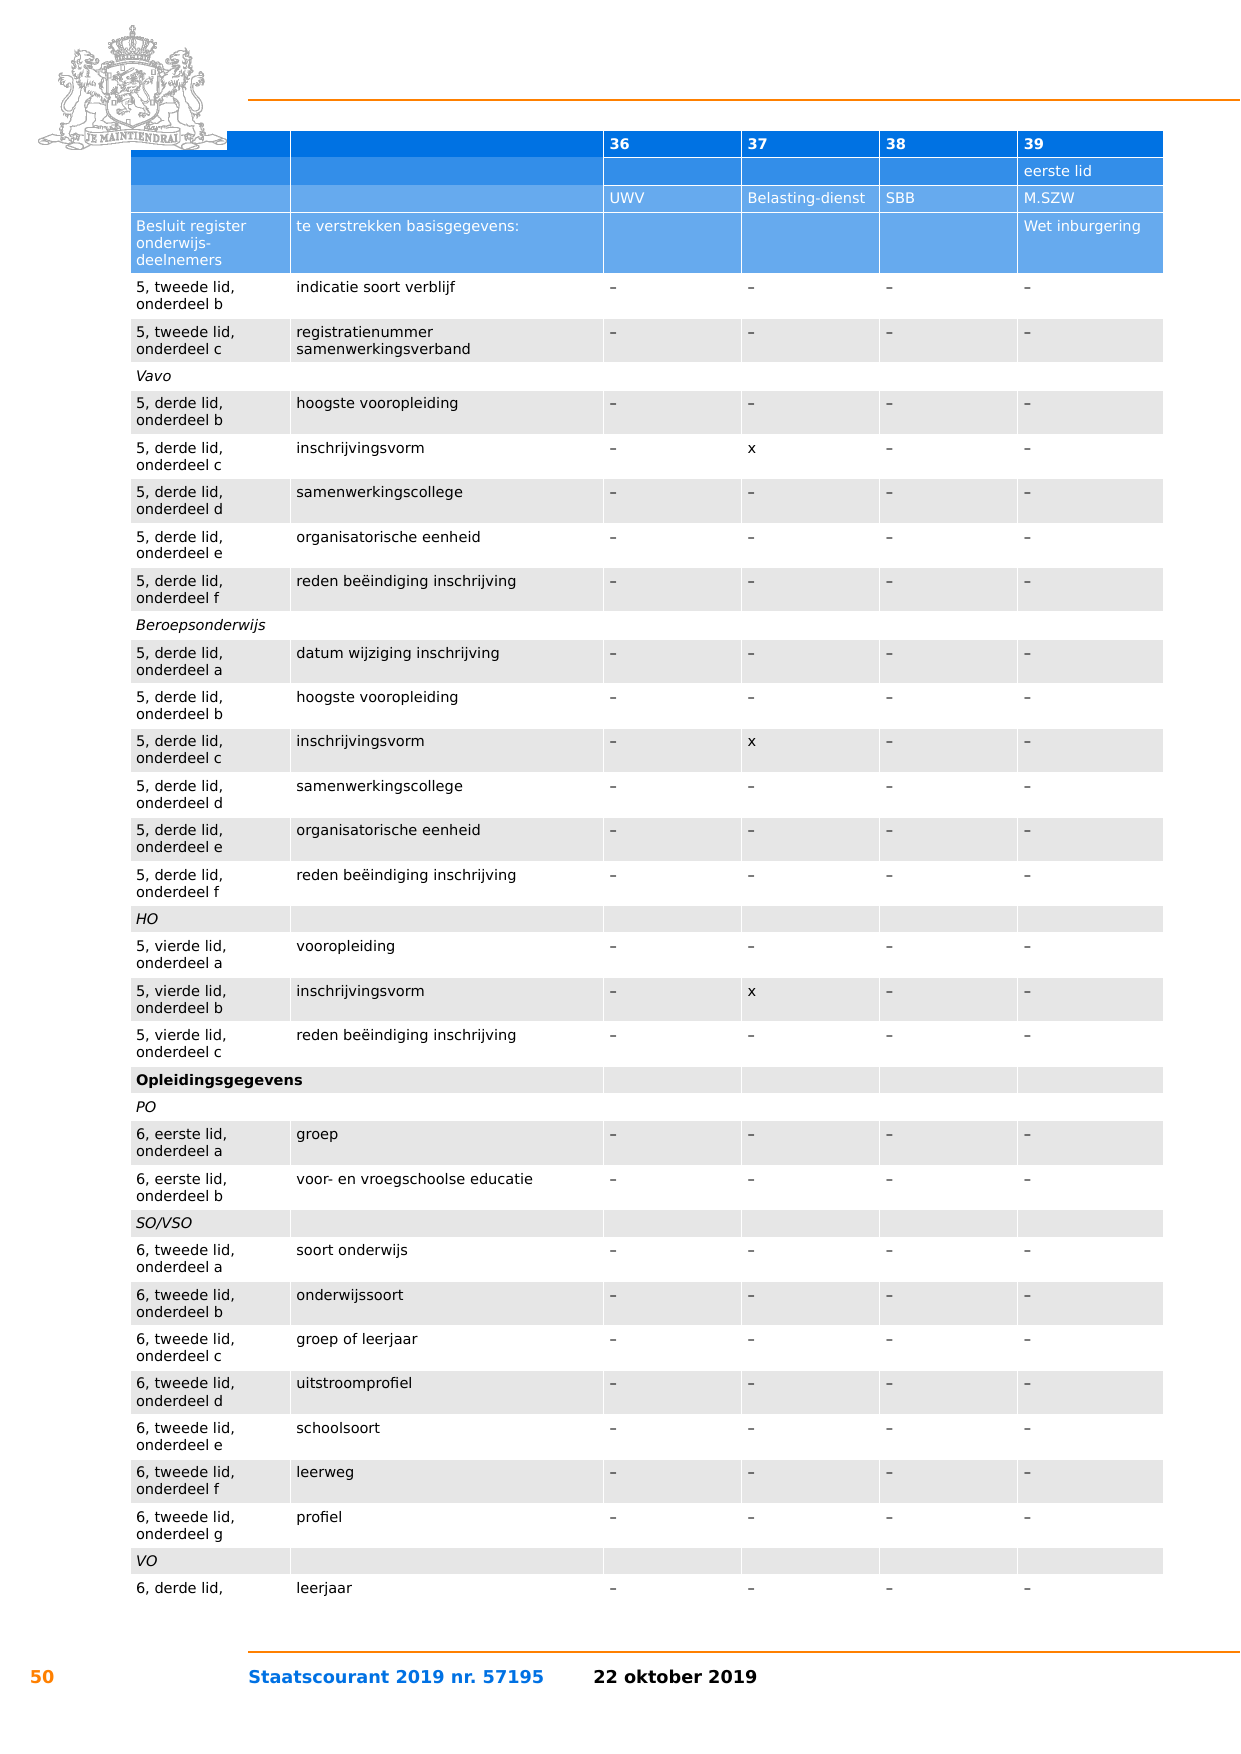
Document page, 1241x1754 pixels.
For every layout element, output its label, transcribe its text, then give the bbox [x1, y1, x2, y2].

table_cell – [604, 1121, 741, 1165]
table_header 39 [1018, 131, 1163, 157]
table_cell – [880, 1460, 1017, 1503]
table_cell schoolsoort [291, 1415, 603, 1458]
table_cell [880, 1094, 1017, 1120]
table_cell – [1018, 818, 1163, 861]
table_header 38 [880, 131, 1017, 157]
table_cell [880, 613, 1017, 639]
table_cell soort onderwijs [291, 1238, 603, 1281]
table_cell – [742, 1460, 879, 1503]
table_cell [742, 613, 879, 639]
table_cell – [604, 1022, 741, 1066]
table_cell – [880, 818, 1017, 861]
table_cell – [1018, 1415, 1163, 1458]
table_cell – [604, 275, 741, 318]
table_cell [742, 158, 879, 185]
table_cell 5, derde lid, onderdeel c [131, 435, 290, 478]
table_cell – [880, 1371, 1017, 1414]
table_cell – [604, 640, 741, 683]
table_cell 6, tweede lid, onderdeel e [131, 1415, 290, 1458]
table_cell [880, 1210, 1017, 1237]
table_cell – [742, 1504, 879, 1547]
table_cell [742, 363, 879, 389]
table_cell – [880, 1504, 1017, 1547]
table_cell – [604, 435, 741, 478]
table_cell – [742, 1326, 879, 1370]
table_cell samenwerkingscollege [291, 773, 603, 816]
table_cell – [880, 275, 1017, 318]
table_cell – [604, 1371, 741, 1414]
table_cell 6, eerste lid, onderdeel a [131, 1121, 290, 1165]
table_cell – [880, 934, 1017, 977]
table_cell – [1018, 1022, 1163, 1066]
table_cell – [880, 391, 1017, 434]
table_cell – [880, 568, 1017, 611]
table_cell inschrijvingsvorm [291, 435, 603, 478]
table_cell datum wijziging inschrijving [291, 640, 603, 683]
table_cell groep [291, 1121, 603, 1165]
table_cell – [1018, 773, 1163, 816]
table_cell – [742, 524, 879, 567]
table_cell x [742, 435, 879, 478]
table_cell – [1018, 479, 1163, 523]
table_cell 6, tweede lid, onderdeel d [131, 1371, 290, 1414]
table_cell [1018, 613, 1163, 639]
table_cell x [742, 729, 879, 772]
table_cell [1018, 1210, 1163, 1237]
table_cell [742, 1094, 879, 1120]
table_header [291, 131, 603, 157]
table_cell – [880, 978, 1017, 1021]
table_cell 5, derde lid, onderdeel f [131, 568, 290, 611]
table_cell [604, 1548, 741, 1574]
table_cell [604, 363, 741, 389]
table_cell – [1018, 275, 1163, 318]
picture [38, 25, 227, 150]
table_cell SO/VSO [131, 1210, 290, 1237]
table_cell – [742, 1022, 879, 1066]
table_cell – [604, 934, 741, 977]
table_cell [291, 1094, 603, 1120]
table_cell – [880, 640, 1017, 683]
table_cell vooropleiding [291, 934, 603, 977]
table_cell – [880, 684, 1017, 728]
table_cell – [880, 1576, 1017, 1602]
table_cell – [742, 1371, 879, 1414]
table_cell – [1018, 1121, 1163, 1165]
table_cell registratienummer samenwerkingsverband [291, 319, 603, 362]
table_cell – [742, 934, 879, 977]
table_cell – [604, 684, 741, 728]
table_cell – [742, 1415, 879, 1458]
table_cell – [880, 319, 1017, 362]
table_cell 5, derde lid, onderdeel c [131, 729, 290, 772]
table_cell – [742, 319, 879, 362]
table_cell – [742, 275, 879, 318]
table_cell 6, tweede lid, onderdeel f [131, 1460, 290, 1503]
table_cell – [604, 773, 741, 816]
table_cell – [742, 1166, 879, 1209]
table_cell – [880, 862, 1017, 905]
table_cell – [742, 1121, 879, 1165]
table_cell [880, 158, 1017, 185]
table_cell – [742, 1576, 879, 1602]
table_cell indicatie soort verblijf [291, 275, 603, 318]
table_cell 5, tweede lid, onderdeel c [131, 319, 290, 362]
table_cell – [1018, 1460, 1163, 1503]
table_cell 5, derde lid, onderdeel b [131, 684, 290, 728]
table_cell – [880, 1022, 1017, 1066]
table_cell 5, tweede lid, onderdeel b [131, 275, 290, 318]
table_cell inschrijvingsvorm [291, 729, 603, 772]
table_cell 6, eerste lid, onderdeel b [131, 1166, 290, 1209]
table_cell [291, 363, 603, 389]
table_cell [742, 1067, 879, 1093]
table_cell – [604, 1326, 741, 1370]
table_cell 5, vierde lid, onderdeel c [131, 1022, 290, 1066]
table_cell – [604, 1460, 741, 1503]
table_cell [604, 613, 741, 639]
table_cell – [742, 640, 879, 683]
table_header 37 [742, 131, 879, 157]
table_cell 6, tweede lid, onderdeel c [131, 1326, 290, 1370]
table_cell [604, 1210, 741, 1237]
table_cell [604, 1067, 741, 1093]
table_cell – [1018, 435, 1163, 478]
table_cell [742, 906, 879, 932]
table_cell [604, 158, 741, 185]
table_cell – [1018, 640, 1163, 683]
table_cell – [742, 773, 879, 816]
table_cell [880, 213, 1017, 273]
table_cell – [742, 479, 879, 523]
table_cell – [880, 1415, 1017, 1458]
table_cell M.SZW [1018, 186, 1163, 212]
table_cell – [880, 524, 1017, 567]
table_cell HO [131, 906, 290, 932]
table_cell [1018, 363, 1163, 389]
table_header [131, 131, 290, 157]
table_cell 5, derde lid, onderdeel e [131, 818, 290, 861]
table_cell Belasting-dienst [742, 186, 879, 212]
table_cell – [604, 1282, 741, 1325]
table_header 36 [604, 131, 741, 157]
table_cell – [1018, 684, 1163, 728]
table_cell – [604, 524, 741, 567]
table_cell – [880, 729, 1017, 772]
table_cell [604, 906, 741, 932]
table_cell leerweg [291, 1460, 603, 1503]
table_cell – [742, 862, 879, 905]
table_cell – [1018, 1166, 1163, 1209]
table_cell reden beëindiging inschrijving [291, 1022, 603, 1066]
table_cell UWV [604, 186, 741, 212]
table_cell – [880, 1238, 1017, 1281]
table_cell Wet inburgering [1018, 213, 1163, 273]
table_cell – [742, 391, 879, 434]
table_cell – [604, 818, 741, 861]
table_cell [1018, 906, 1163, 932]
table_cell – [742, 1238, 879, 1281]
table_cell x [742, 978, 879, 1021]
table_cell 5, derde lid, onderdeel e [131, 524, 290, 567]
table_cell hoogste vooropleiding [291, 684, 603, 728]
table_cell reden beëindiging inschrijving [291, 568, 603, 611]
table_cell VO [131, 1548, 290, 1574]
table_cell – [1018, 1238, 1163, 1281]
table_cell – [1018, 1371, 1163, 1414]
table_cell – [1018, 934, 1163, 977]
table_cell 6, tweede lid, onderdeel a [131, 1238, 290, 1281]
table_cell leerjaar [291, 1576, 603, 1602]
table_cell te verstrekken basisgegevens: [291, 213, 603, 273]
table_cell Besluit register onderwijs-deelnemers [131, 213, 290, 273]
table_cell – [1018, 1576, 1163, 1602]
table_cell 5, derde lid, onderdeel f [131, 862, 290, 905]
table_cell 5, vierde lid, onderdeel b [131, 978, 290, 1021]
table_cell – [1018, 319, 1163, 362]
table_cell [291, 1548, 603, 1574]
table_cell – [1018, 1504, 1163, 1547]
table_cell samenwerkingscollege [291, 479, 603, 523]
table_cell hoogste vooropleiding [291, 391, 603, 434]
table_cell eerste lid [1018, 158, 1163, 185]
table_cell – [742, 568, 879, 611]
table_cell – [880, 1282, 1017, 1325]
table_cell uitstroomprofiel [291, 1371, 603, 1414]
table_cell – [604, 978, 741, 1021]
table_cell – [880, 1121, 1017, 1165]
table_cell – [1018, 978, 1163, 1021]
table_cell profiel [291, 1504, 603, 1547]
table_cell – [604, 391, 741, 434]
table_cell – [1018, 1282, 1163, 1325]
table_cell [880, 363, 1017, 389]
table_cell – [880, 1166, 1017, 1209]
table_cell organisatorische eenheid [291, 818, 603, 861]
table_cell – [742, 1282, 879, 1325]
table_cell – [1018, 729, 1163, 772]
table_cell [604, 213, 741, 273]
table_cell – [604, 568, 741, 611]
table_cell – [1018, 862, 1163, 905]
table_cell – [604, 729, 741, 772]
table_cell PO [131, 1094, 290, 1120]
table_cell [880, 1548, 1017, 1574]
table_cell – [742, 818, 879, 861]
table_cell – [880, 773, 1017, 816]
table_cell [742, 1548, 879, 1574]
table_cell 5, derde lid, onderdeel a [131, 640, 290, 683]
table_cell 5, derde lid, onderdeel d [131, 773, 290, 816]
table_cell – [742, 684, 879, 728]
table_cell 6, derde lid, [131, 1576, 290, 1602]
table_cell – [880, 435, 1017, 478]
table_cell groep of leerjaar [291, 1326, 603, 1370]
table_cell – [604, 1504, 741, 1547]
table_cell – [604, 1576, 741, 1602]
table_cell organisatorische eenheid [291, 524, 603, 567]
table_cell [742, 213, 879, 273]
table_cell [880, 906, 1017, 932]
table_cell – [604, 862, 741, 905]
table_cell 6, tweede lid, onderdeel g [131, 1504, 290, 1547]
table_cell [1018, 1548, 1163, 1574]
table_cell – [1018, 524, 1163, 567]
table_cell [880, 1067, 1017, 1093]
table_cell reden beëindiging inschrijving [291, 862, 603, 905]
table_cell – [604, 479, 741, 523]
table_cell – [604, 1166, 741, 1209]
table_cell 5, derde lid, onderdeel d [131, 479, 290, 523]
table_cell Vavo [131, 363, 290, 389]
table_cell SBB [880, 186, 1017, 212]
table_cell – [1018, 1326, 1163, 1370]
table_cell [742, 1210, 879, 1237]
table_cell onderwijssoort [291, 1282, 603, 1325]
table_cell – [604, 1415, 741, 1458]
table_cell – [1018, 391, 1163, 434]
table_cell 6, tweede lid, onderdeel b [131, 1282, 290, 1325]
table_cell inschrijvingsvorm [291, 978, 603, 1021]
table_cell Opleidingsgegevens [131, 1067, 603, 1093]
table_cell 5, vierde lid, onderdeel a [131, 934, 290, 977]
table_cell – [604, 319, 741, 362]
table_cell – [880, 479, 1017, 523]
table_cell [604, 1094, 741, 1120]
table_cell [1018, 1067, 1163, 1093]
table_cell Beroepsonderwijs [131, 613, 603, 639]
table_cell 5, derde lid, onderdeel b [131, 391, 290, 434]
table_cell – [880, 1326, 1017, 1370]
table_cell – [604, 1238, 741, 1281]
table_cell [291, 906, 603, 932]
table_cell – [1018, 568, 1163, 611]
table_cell voor- en vroegschoolse educatie [291, 1166, 603, 1209]
table_cell [1018, 1094, 1163, 1120]
table_cell [291, 1210, 603, 1237]
